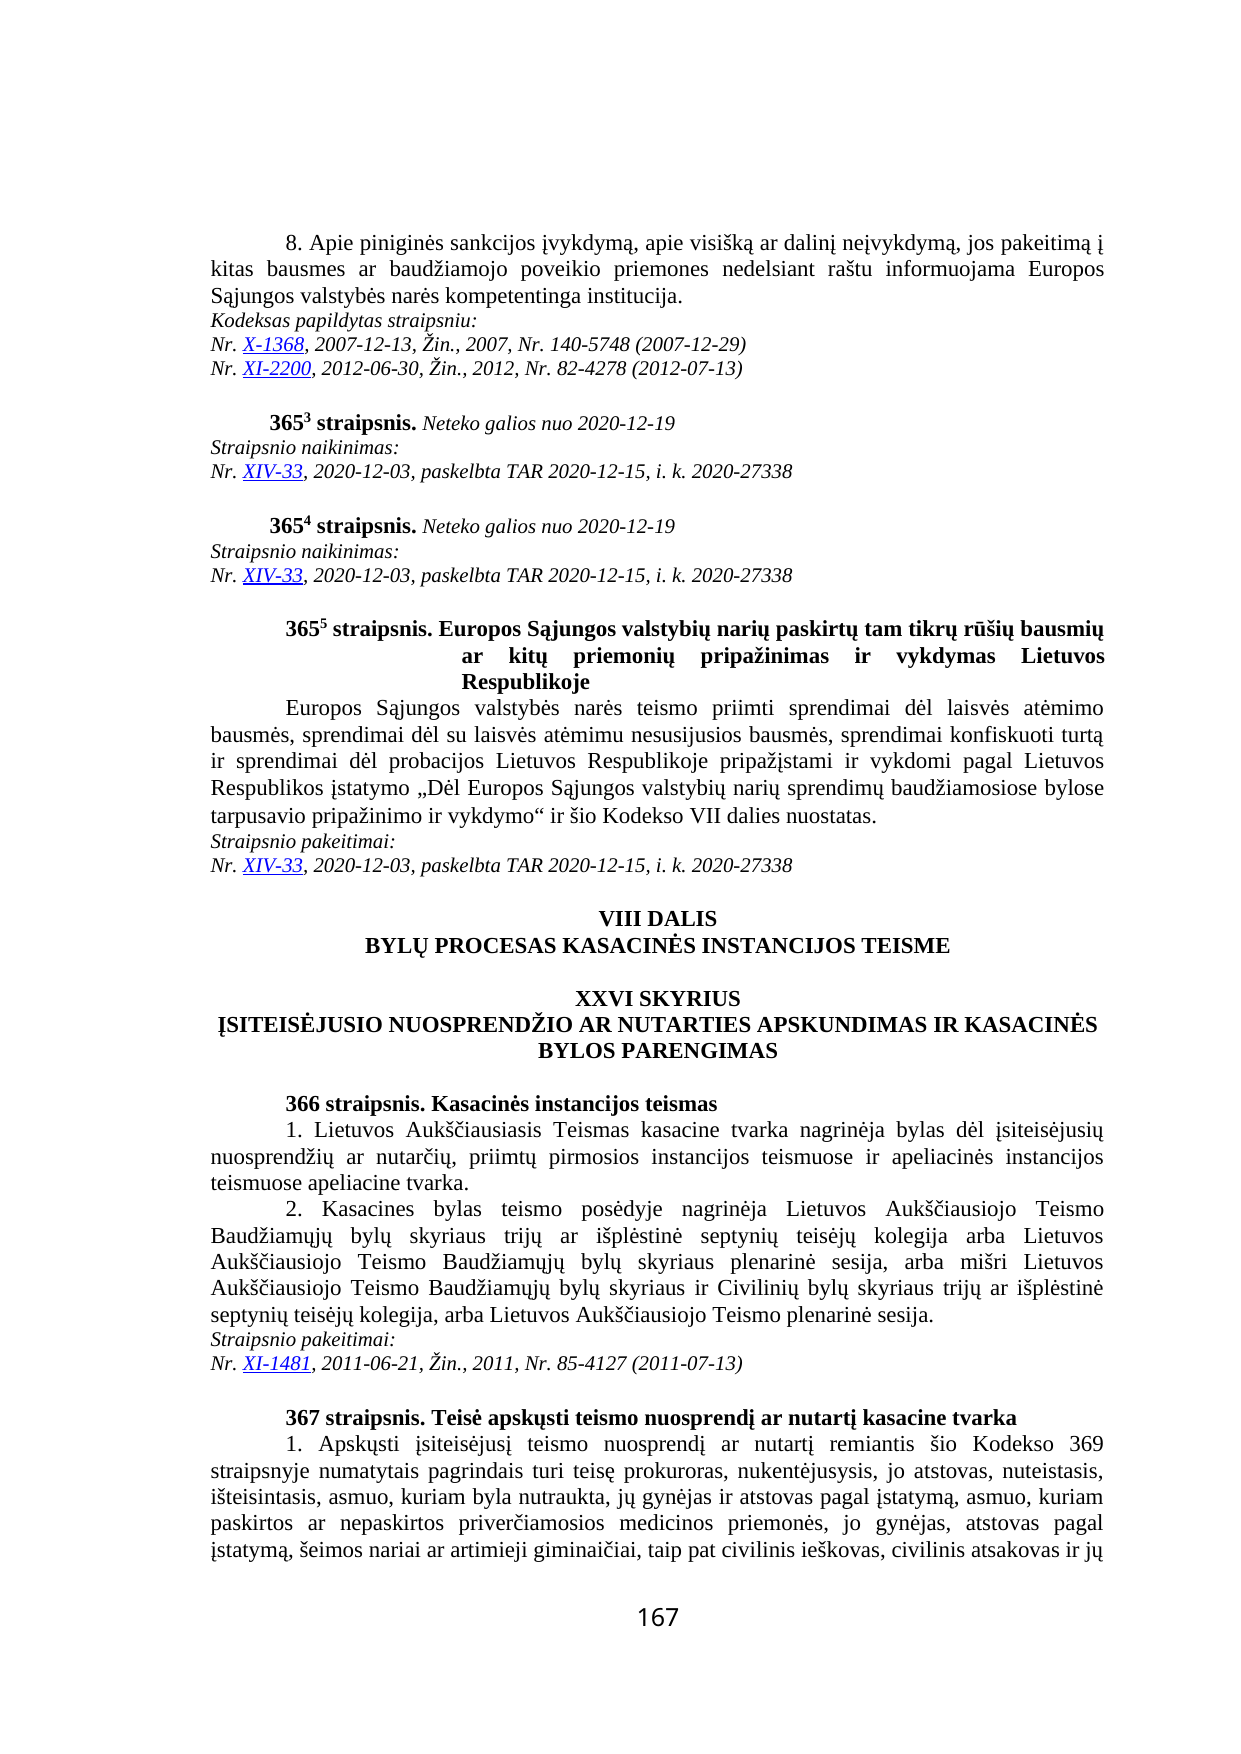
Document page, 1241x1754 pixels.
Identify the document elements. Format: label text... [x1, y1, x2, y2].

text Nr. XIV-33, 2020-12-03, paskelbta TAR 2020-12-15, i. k. 2020-27338 [210, 563, 1105, 587]
subtitle VIII dalis [210, 906, 1105, 932]
text 367 straipsnis. Teisė apskųsti teismo nuosprendį ar nutartį kasacine tvarka [210, 1404, 1105, 1430]
text Bylų procesas kasacinės instancijos teisme [210, 932, 1105, 958]
text Straipsnio pakeitimai: [210, 1327, 1105, 1351]
text 2. Kasacines bylas teismo posėdyje nagrinėja Lietuvos Aukščiausiojo Teismo Baudžiamųjų bylų skyriaus trijų ar išplėstinė septynių teisėjų kolegija arba Lietuvos Aukščiausiojo Teismo Baudžiamųjų bylų skyriaus plenarinė sesija, arba mišri Lietuvos Aukščiausiojo Teismo Baudžiamųjų bylų skyriaus ir Civilinių bylų skyriaus trijų ar išplėstinė septynių teisėjų kolegija, arba Lietuvos Aukščiausiojo Teismo plenarinė sesija. [210, 1195, 1105, 1327]
text Straipsnio naikinimas: [210, 538, 1105, 563]
text 8. Apie piniginės sankcijos įvykdymą, apie visišką ar dalinį neįvykdymą, jos pakeitimą į kitas bausmes ar baudžiamojo poveikio priemones nedelsiant raštu informuojama Europos Sąjungos valstybės narės kompetentinga institucija. [210, 229, 1105, 308]
text 1. Apskųsti įsiteisėjusį teismo nuosprendį ar nutartį remiantis šio Kodekso 369 straipsnyje numatytais pagrindais turi teisę prokuroras, nukentėjusysis, jo atstovas, nuteistasis, išteisintasis, asmuo, kuriam byla nutraukta, jų gynėjas ir atstovas pagal įstatymą, asmuo, kuriam paskirtos ar nepaskirtos priverčiamosios medicinos priemonės, jo gynėjas, atstovas pagal įstatymą, šeimos nariai ar artimieji giminaičiai, taip pat civilinis ieškovas, civilinis atsakovas ir jų [210, 1430, 1105, 1562]
text Nr. XI-1481, 2011-06-21, Žin., 2011, Nr. 85-4127 (2011-07-13) [210, 1351, 1105, 1375]
text Europos Sąjungos valstybės narės teismo priimti sprendimai dėl laisvės atėmimo bausmės, sprendimai dėl su laisvės atėmimu nesusijusios bausmės, sprendimai konfiskuoti turtą ir sprendimai dėl probacijos Lietuvos Respublikoje pripažįstami ir vykdomi pagal Lietuvos Respublikos įstatymo „Dėl Europos Sąjungos valstybių narių sprendimų baudžiamosiose bylose tarpusavio pripažinimo ir vykdymo“ ir šio Kodekso VII dalies nuostatas. [210, 694, 1105, 829]
text 1. Lietuvos Aukščiausiasis Teismas kasacine tvarka nagrinėja bylas dėl įsiteisėjusių nuosprendžių ar nutarčių, priimtų pirmosios instancijos teismuose ir apeliacinės instancijos teismuose apeliacine tvarka. [210, 1116, 1105, 1195]
text Nr. XIV-33, 2020-12-03, paskelbta TAR 2020-12-15, i. k. 2020-27338 [210, 459, 1105, 483]
text 3655 straipsnis. Europos Sąjungos valstybių narių paskirtų tam tikrų rūšių bausmių ar kitų priemonių pripažinimas ir vykdymas Lietuvos Respublikoje [285, 615, 1105, 694]
text Nr. XI-2200, 2012-06-30, Žin., 2012, Nr. 82-4278 (2012-07-13) [210, 356, 1105, 380]
text 366 straipsnis. Kasacinės instancijos teismas [210, 1090, 1105, 1116]
text Kodeksas papildytas straipsniu: [210, 308, 1105, 332]
text Straipsnio naikinimas: [210, 435, 1105, 459]
subtitle XXVI skyrius [210, 984, 1105, 1011]
text 3653 straipsnis. Neteko galios nuo 2020-12-19 [210, 409, 1105, 435]
text Įsiteisėjusio nuosprendžio ar nutarties apskundimas ir kasacinės bylos parengimas [210, 1011, 1105, 1064]
text Straipsnio pakeitimai: [210, 829, 1105, 853]
text 3654 straipsnis. Neteko galios nuo 2020-12-19 [210, 512, 1105, 538]
text Nr. XIV-33, 2020-12-03, paskelbta TAR 2020-12-15, i. k. 2020-27338 [210, 853, 1105, 877]
text Nr. X-1368, 2007-12-13, Žin., 2007, Nr. 140-5748 (2007-12-29) [210, 332, 1105, 356]
